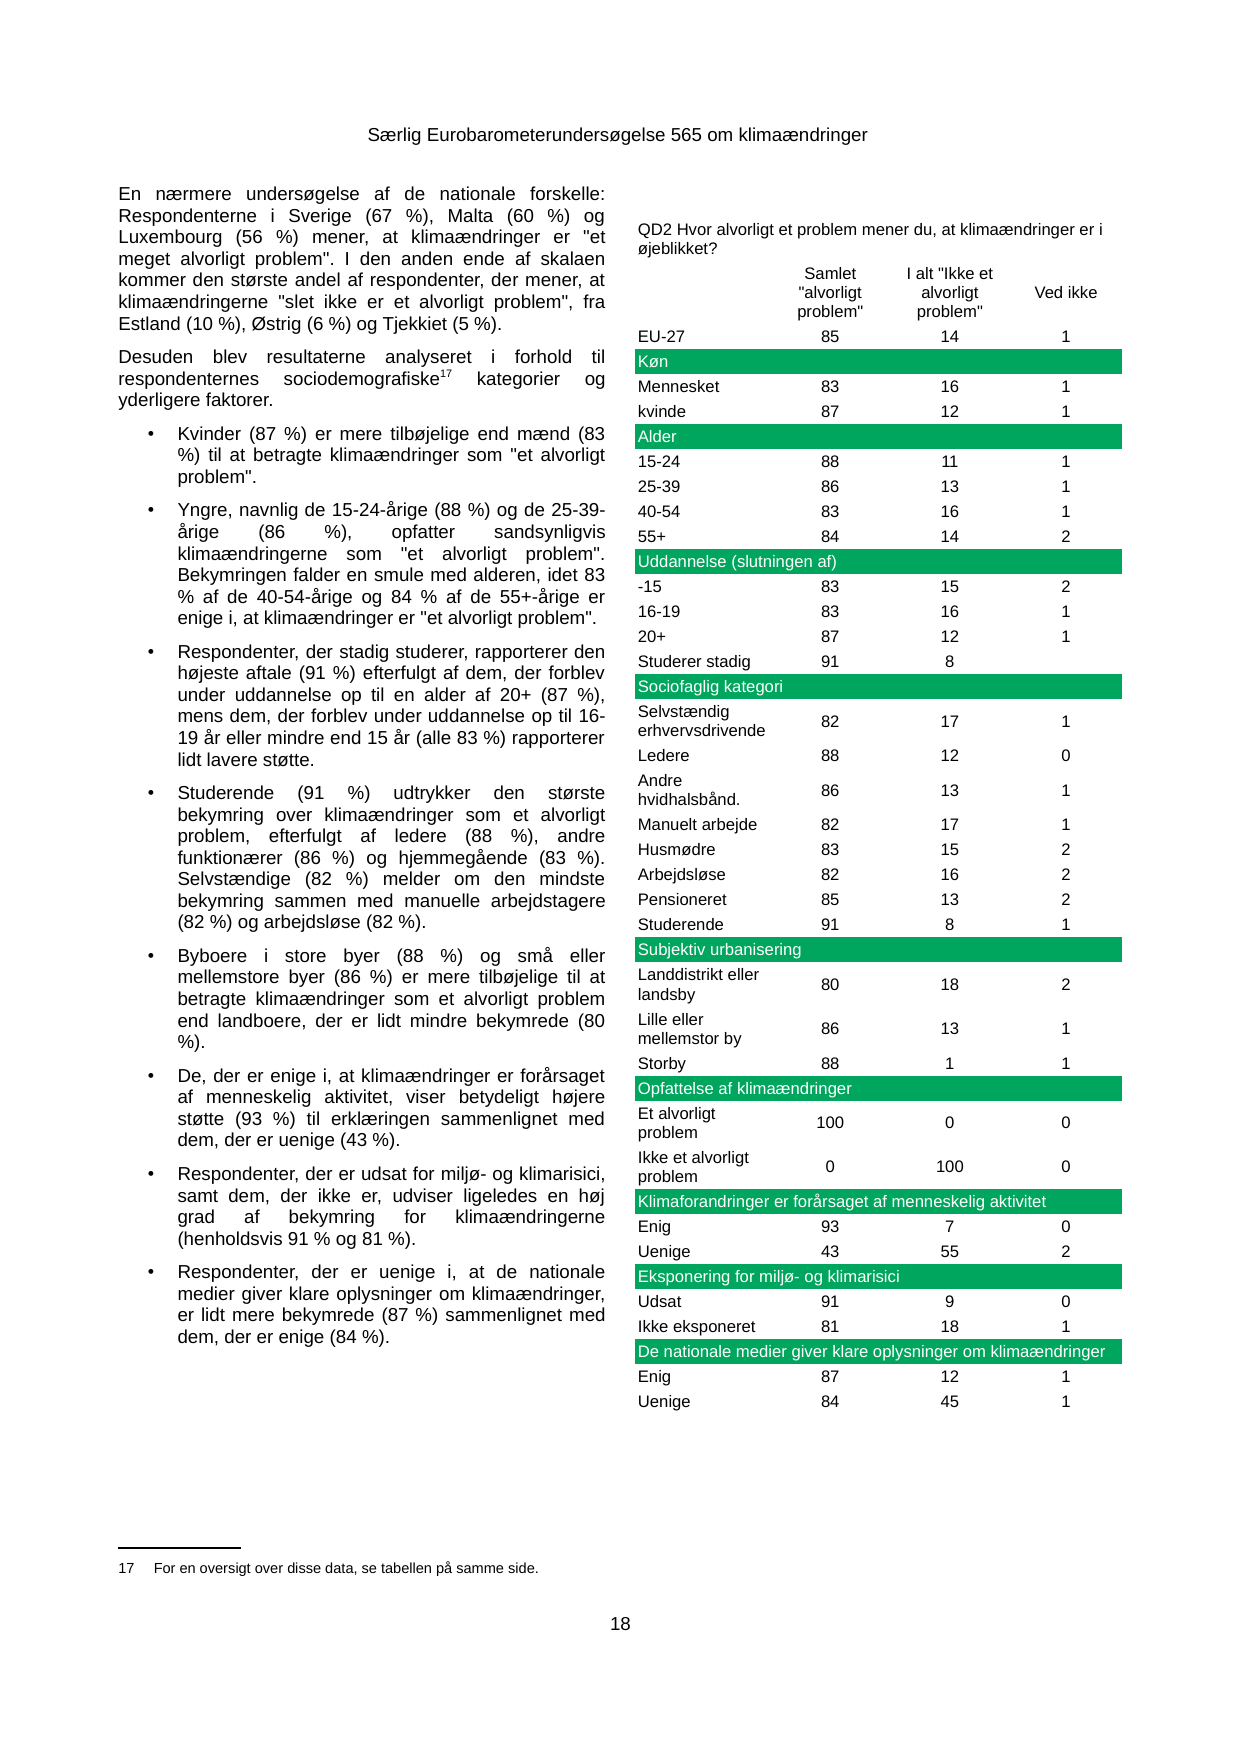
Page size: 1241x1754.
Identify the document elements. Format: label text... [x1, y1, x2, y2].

table_cell 1 [1009, 1006, 1122, 1051]
table_cell 82 [770, 812, 890, 837]
table_cell Opfattelse af klimaændringer [635, 1076, 1122, 1101]
table_cell Enig [635, 1214, 770, 1239]
table_cell 9 [890, 1289, 1009, 1314]
table_cell 1 [1009, 499, 1122, 524]
table_cell 13 [890, 1006, 1009, 1051]
table_cell Ved ikke [1009, 261, 1122, 324]
table_cell Samlet "alvorligt problem" [770, 261, 890, 324]
table_cell 80 [770, 962, 890, 1006]
table_cell 12 [890, 1364, 1009, 1389]
table_cell Klimaforandringer er forårsaget af menneskelig aktivitet [635, 1189, 1122, 1214]
table_cell 91 [770, 649, 890, 674]
table_cell EU-27 [635, 324, 770, 349]
table_cell 0 [890, 1101, 1009, 1145]
table_cell Uddannelse (slutningen af) [635, 549, 1122, 574]
table_cell 82 [770, 699, 890, 743]
table_cell 18 [890, 962, 1009, 1006]
list Byboere i store byer (88 %) og små eller mellemstore byer (86 %) er mere tilbøjelige til at betragte klimaændringer som et alvorligt problem end landboere, der er lidt mindre bekymrede (80 %). [148, 945, 605, 1053]
table_cell 15 [890, 837, 1009, 862]
table_cell 88 [770, 1051, 890, 1076]
table_cell 0 [1009, 743, 1122, 768]
table_cell 83 [770, 499, 890, 524]
table_cell 83 [770, 599, 890, 624]
table_cell Ledere [635, 743, 770, 768]
table_cell 17 [890, 812, 1009, 837]
table_cell 82 [770, 862, 890, 887]
table_cell Uenige [635, 1389, 770, 1414]
table_cell 16-19 [635, 599, 770, 624]
table_cell 83 [770, 574, 890, 599]
table_cell 93 [770, 1214, 890, 1239]
table_cell 100 [890, 1145, 1009, 1189]
list Respondenter, der stadig studerer, rapporterer den højeste aftale (91 %) efterfulgt af dem, der forblev under uddannelse op til en alder af 20+ (87 %), mens dem, der forblev under uddannelse op til 16-19 år eller mindre end 15 år (alle 83 %) rapporterer lidt lavere støtte. [148, 640, 605, 770]
table_cell 16 [890, 374, 1009, 399]
list Respondenter, der er udsat for miljø- og klimarisici, samt dem, der ikke er, udviser ligeledes en høj grad af bekymring for klimaændringerne (henholdsvis 91 % og 81 %). [148, 1163, 605, 1249]
table_cell 1 [1009, 1364, 1122, 1389]
table_cell 86 [770, 768, 890, 812]
list Yngre, navnlig de 15-24-årige (88 %) og de 25-39-årige (86 %), opfatter sandsynligvis klimaændringerne som "et alvorligt problem". Bekymringen falder en smule med alderen, idet 83 % af de 40-54-årige og 84 % af de 55+-årige er enige i, at klimaændringer er "et alvorligt problem". [148, 499, 605, 628]
table_cell 16 [890, 599, 1009, 624]
table_cell 0 [1009, 1214, 1122, 1239]
table_cell 43 [770, 1239, 890, 1264]
table_cell 1 [1009, 912, 1122, 937]
table_cell 1 [890, 1051, 1009, 1076]
table_cell 1 [1009, 1314, 1122, 1339]
table_cell Et alvorligt problem [635, 1101, 770, 1145]
text En nærmere undersøgelse af de nationale forskelle: Respondenterne i Sverige (67 %), Malta (60 %) og Luxembourg (56 %) mener, at klimaændringer er "et meget alvorligt problem". I den anden ende af skalaen kommer den største andel af respondenter, der mener, at klimaændringerne "slet ikke er et alvorligt problem", fra Estland (10 %), Østrig (6 %) og Tjekkiet (5 %). [118, 183, 605, 334]
table_cell 85 [770, 324, 890, 349]
table_cell 2 [1009, 1239, 1122, 1264]
table_cell 84 [770, 524, 890, 549]
table_cell Sociofaglig kategori [635, 674, 1122, 699]
table_cell De nationale medier giver klare oplysninger om klimaændringer [635, 1339, 1122, 1364]
table_cell Ikke et alvorligt problem [635, 1145, 770, 1189]
table_cell 16 [890, 862, 1009, 887]
table_cell 83 [770, 374, 890, 399]
table_cell 1 [1009, 1051, 1122, 1076]
table_cell 15 [890, 574, 1009, 599]
table_cell 17 [890, 699, 1009, 743]
table_cell 2 [1009, 962, 1122, 1006]
table_cell 88 [770, 743, 890, 768]
table_cell 0 [1009, 1101, 1122, 1145]
table_cell 1 [1009, 812, 1122, 837]
list Studerende (91 %) udtrykker den største bekymring over klimaændringer som et alvorligt problem, efterfulgt af ledere (88 %), andre funktionærer (86 %) og hjemmegående (83 %). Selvstændige (82 %) melder om den mindste bekymring sammen med manuelle arbejdstagere (82 %) og arbejdsløse (82 %). [148, 782, 605, 933]
table_cell Arbejdsløse [635, 862, 770, 887]
table_cell 0 [1009, 1145, 1122, 1189]
table_cell 1 [1009, 768, 1122, 812]
table_cell 13 [890, 474, 1009, 499]
table_cell 8 [890, 649, 1009, 674]
table_cell 13 [890, 768, 1009, 812]
table_cell 86 [770, 1006, 890, 1051]
table_cell 2 [1009, 574, 1122, 599]
table_cell 91 [770, 912, 890, 937]
table_cell 20+ [635, 624, 770, 649]
list De, der er enige i, at klimaændringer er forårsaget af menneskelig aktivitet, viser betydeligt højere støtte (93 %) til erklæringen sammenlignet med dem, der er uenige (43 %). [148, 1064, 605, 1151]
table_cell 45 [890, 1389, 1009, 1414]
table_cell 100 [770, 1101, 890, 1145]
table_cell 86 [770, 474, 890, 499]
text Desuden blev resultaterne analyseret i forhold til respondenternes sociodemografiske kategorier og yderligere faktorer. [118, 346, 605, 411]
table_cell 1 [1009, 624, 1122, 649]
table_cell 2 [1009, 887, 1122, 912]
list Kvinder (87 %) er mere tilbøjelige end mænd (83 %) til at betragte klimaændringer som "et alvorligt problem". [148, 422, 605, 487]
table_cell Subjektiv urbanisering [635, 937, 1122, 962]
table_cell Pensioneret [635, 887, 770, 912]
table_cell 91 [770, 1289, 890, 1314]
table_cell 12 [890, 743, 1009, 768]
table_cell Enig [635, 1364, 770, 1389]
table_cell Eksponering for miljø- og klimarisici [635, 1264, 1122, 1289]
table_cell Studerer stadig [635, 649, 770, 674]
table_cell 40-54 [635, 499, 770, 524]
table_cell Landdistrikt eller landsby [635, 962, 770, 1006]
table_cell -15 [635, 574, 770, 599]
table_cell 0 [1009, 1289, 1122, 1314]
table_cell Køn [635, 349, 1122, 374]
table_cell 25-39 [635, 474, 770, 499]
table_header QD2 Hvor alvorligt et problem mener du, at klimaændringer er i øjeblikket? [635, 216, 1122, 261]
table_cell Alder [635, 424, 1122, 449]
table_cell Udsat [635, 1289, 770, 1314]
table_cell 2 [1009, 862, 1122, 887]
table_cell 88 [770, 449, 890, 474]
table_cell 16 [890, 499, 1009, 524]
table_cell 8 [890, 912, 1009, 937]
table_cell 11 [890, 449, 1009, 474]
table_cell 84 [770, 1389, 890, 1414]
table_cell 1 [1009, 699, 1122, 743]
table_cell 14 [890, 524, 1009, 549]
table_cell 83 [770, 837, 890, 862]
table_cell 1 [1009, 474, 1122, 499]
table_cell 81 [770, 1314, 890, 1339]
table_cell 1 [1009, 599, 1122, 624]
table_cell 13 [890, 887, 1009, 912]
table_cell 0 [770, 1145, 890, 1189]
table_cell 2 [1009, 837, 1122, 862]
table_cell 1 [1009, 449, 1122, 474]
table_cell 1 [1009, 374, 1122, 399]
table_cell 87 [770, 624, 890, 649]
table_cell kvinde [635, 399, 770, 424]
table_cell Lille eller mellemstor by [635, 1006, 770, 1051]
table_cell Andre hvidhalsbånd. [635, 768, 770, 812]
table_cell Selvstændig erhvervsdrivende [635, 699, 770, 743]
table_cell [635, 261, 770, 324]
table_cell 12 [890, 399, 1009, 424]
table_cell 12 [890, 624, 1009, 649]
table_cell Uenige [635, 1239, 770, 1264]
table_cell 1 [1009, 324, 1122, 349]
table_cell 87 [770, 1364, 890, 1389]
table_cell 2 [1009, 524, 1122, 549]
table_cell 14 [890, 324, 1009, 349]
table_cell Husmødre [635, 837, 770, 862]
table_cell 85 [770, 887, 890, 912]
table_cell 87 [770, 399, 890, 424]
table_cell 1 [1009, 1389, 1122, 1414]
table_cell I alt "Ikke et alvorligt problem" [890, 261, 1009, 324]
table_cell 1 [1009, 399, 1122, 424]
table_cell 55 [890, 1239, 1009, 1264]
table_cell Mennesket [635, 374, 770, 399]
table_cell Ikke eksponeret [635, 1314, 770, 1339]
table_cell [1009, 649, 1122, 674]
text For en oversigt over disse data, se tabellen på samme side. [118, 1560, 605, 1577]
table_cell Studerende [635, 912, 770, 937]
table_cell Storby [635, 1051, 770, 1076]
table_cell 7 [890, 1214, 1009, 1239]
list Respondenter, der er uenige i, at de nationale medier giver klare oplysninger om klimaændringer, er lidt mere bekymrede (87 %) sammenlignet med dem, der er enige (84 %). [148, 1261, 605, 1347]
table_cell 18 [890, 1314, 1009, 1339]
table_cell Manuelt arbejde [635, 812, 770, 837]
table_cell 55+ [635, 524, 770, 549]
table_cell 15-24 [635, 449, 770, 474]
